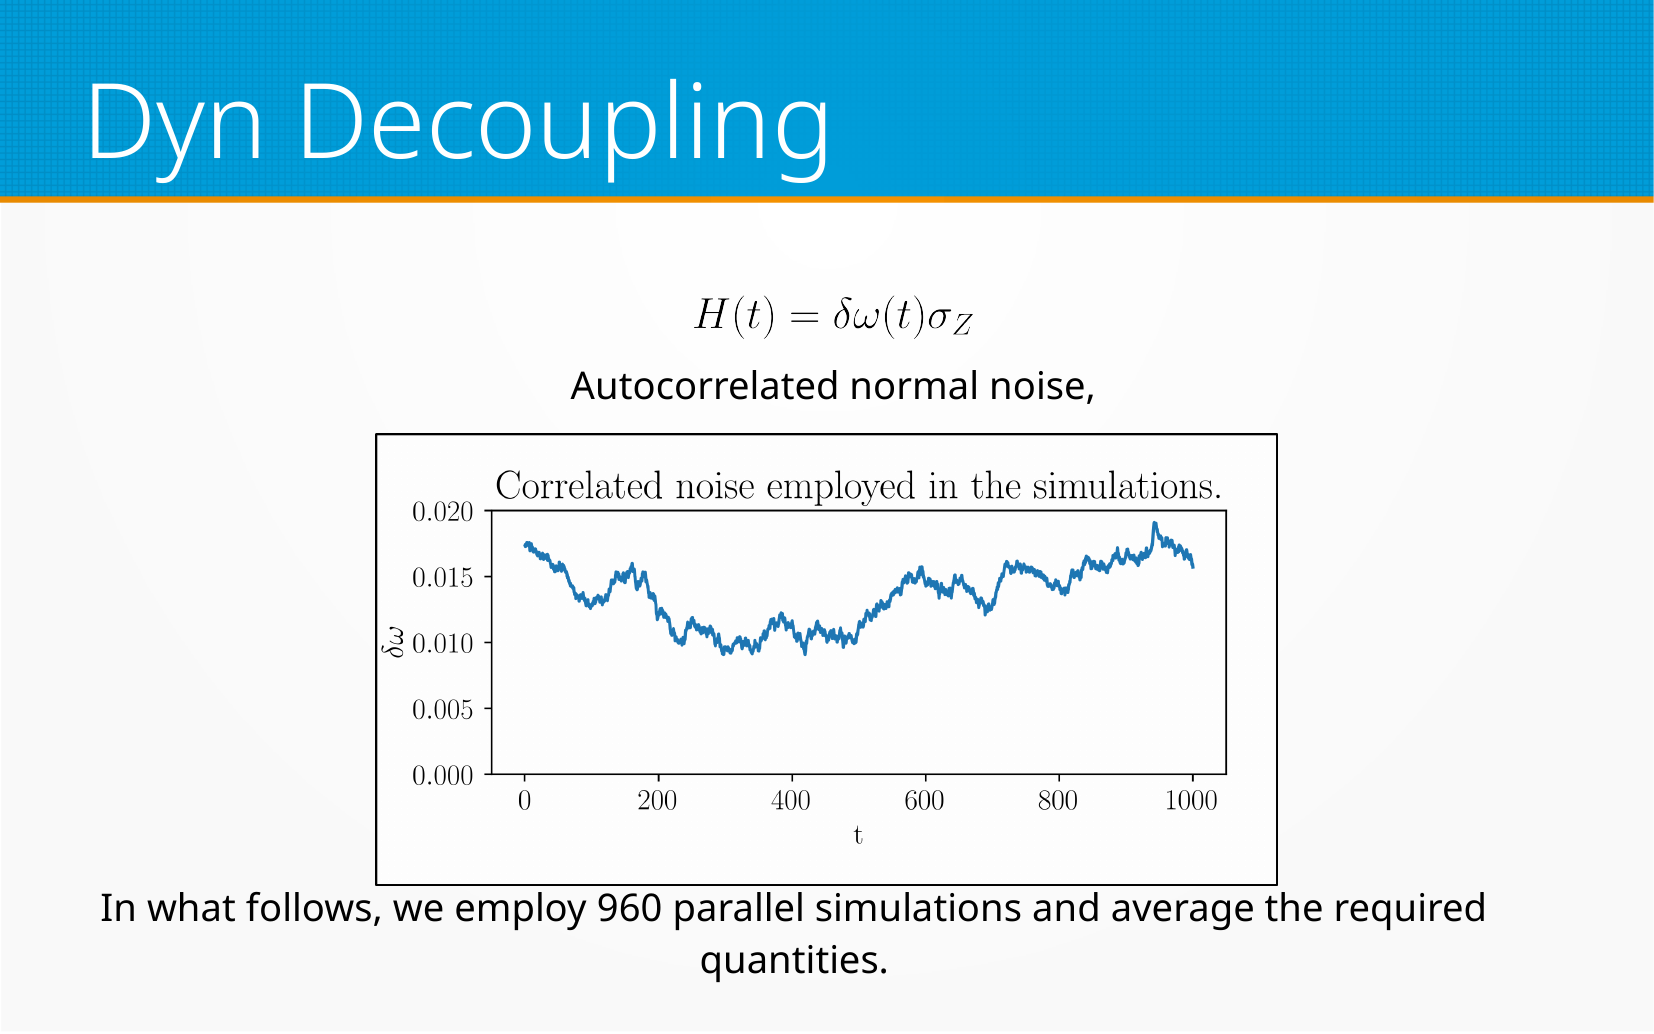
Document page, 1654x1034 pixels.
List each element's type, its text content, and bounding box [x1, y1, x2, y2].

text_box Autocorrelated normal noise, [476, 357, 1191, 412]
title Dyn Decoupling [82, 16, 1571, 190]
text_box In what follows, we employ 960 parallel simulations and average the required quantities. [94, 885, 1654, 981]
picture [0, 197, 1654, 1034]
